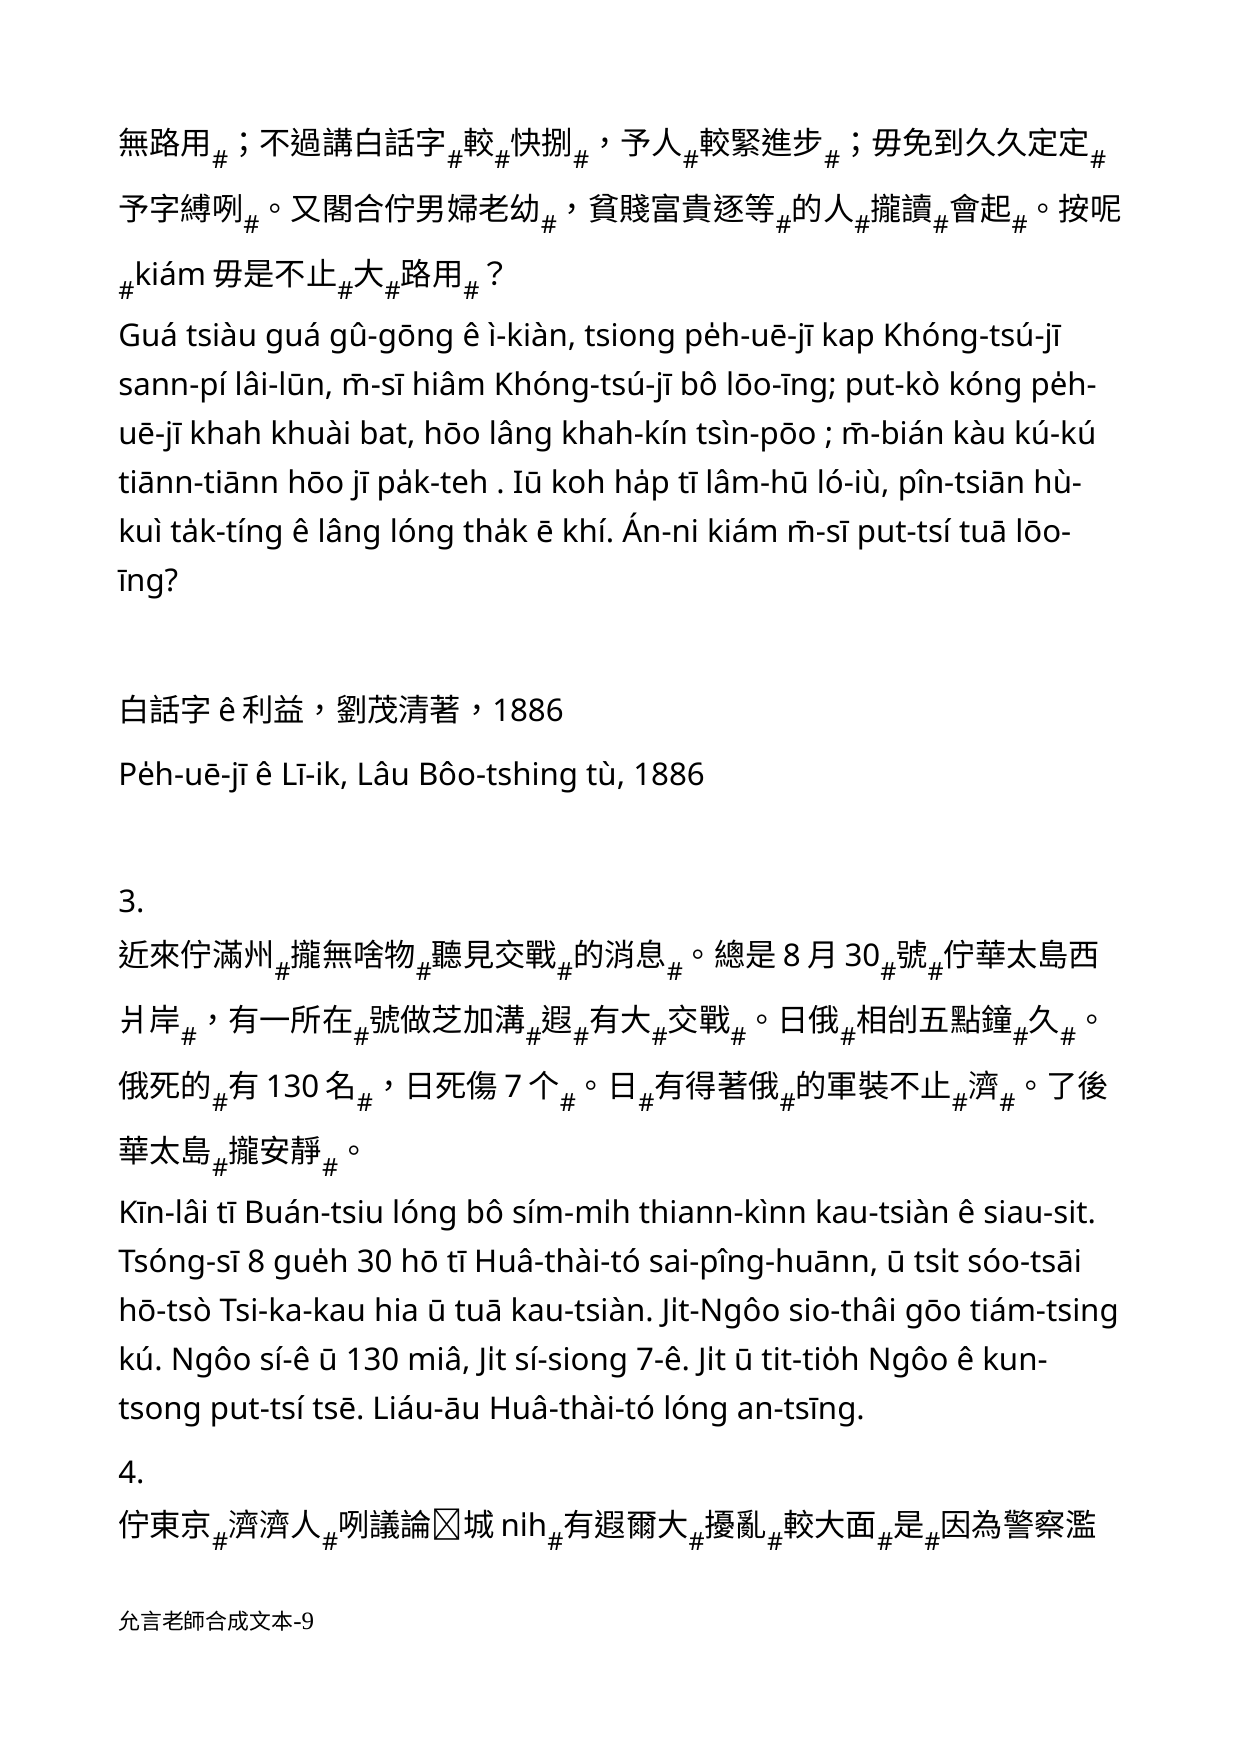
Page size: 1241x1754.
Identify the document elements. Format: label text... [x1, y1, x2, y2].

text Pe̍h-uē-jī ê Lī-ik, Lâu Bôo-tshing tù, 1886 [118, 752, 1122, 794]
text 4. 佇東京#濟濟人#咧議論𪜶城ni̍h#有遐爾大#擾亂#較大面#是#因為警察濫 [118, 1450, 1122, 1558]
text 無路用#；不過講白話字#較#快捌#，予人#較緊進步#；毋免到久久定定#予字縛咧#。又閣合佇男婦老幼#，貧賤富貴逐等#的人#攏讀#會起#。按呢#kiám毋是不止#大#路用#？ Guá tsiàu guá gû-gōng ê ì-kiàn, tsiong pe̍h-uē-jī kap Khóng-tsú-jī sann-pí lâi-lūn, m̄-sī hiâm Khóng-tsú-jī bô lōo-īng; put-kò kóng pe̍h-uē-jī khah khuài bat, hōo lâng khah-kín tsìn-pōo ; m̄-bián kàu kú-kú tiānn-tiānn hōo jī pa̍k-teh . Iū koh ha̍p tī lâm-hū ló-iù, pîn-tsiān hù-kuì ta̍k-tíng ê lâng lóng tha̍k ē khí. Án-ni kiám m̄-sī put-tsí tuā lōo-īng? [118, 118, 1122, 601]
text 白話字ê利益，劉茂清著，1886 [118, 685, 1122, 731]
text 3. 近來佇滿州#攏無啥物#聽見交戰#的消息#。總是8月30#號#佇華太島西爿岸#，有一所在#號做芝加溝#遐#有大#交戰#。日俄#相刣五點鐘#久#。俄死的#有130名#，日死傷7个#。日#有得著俄#的軍裝不止#濟#。了後華太島#攏安靜#。 Kīn-lâi tī Buán-tsiu lóng bô sím-mi̍h thiann-kìnn kau-tsiàn ê siau-sit. Tsóng-sī 8 gue̍h 30 hō tī Huâ-thài-tó sai-pîng-huānn, ū tsi̍t sóo-tsāi hō-tsò Tsi-ka-kau hia ū tuā kau-tsiàn. Ji̍t-Ngôo sio-thâi gōo tiám-tsing kú. Ngôo sí-ê ū 130 miâ, Ji̍t sí-siong 7-ê. Ji̍t ū tit-tio̍h Ngôo ê kun-tsong put-tsí tsē. Liáu-āu Huâ-thài-tó lóng an-tsīng. [118, 879, 1122, 1429]
